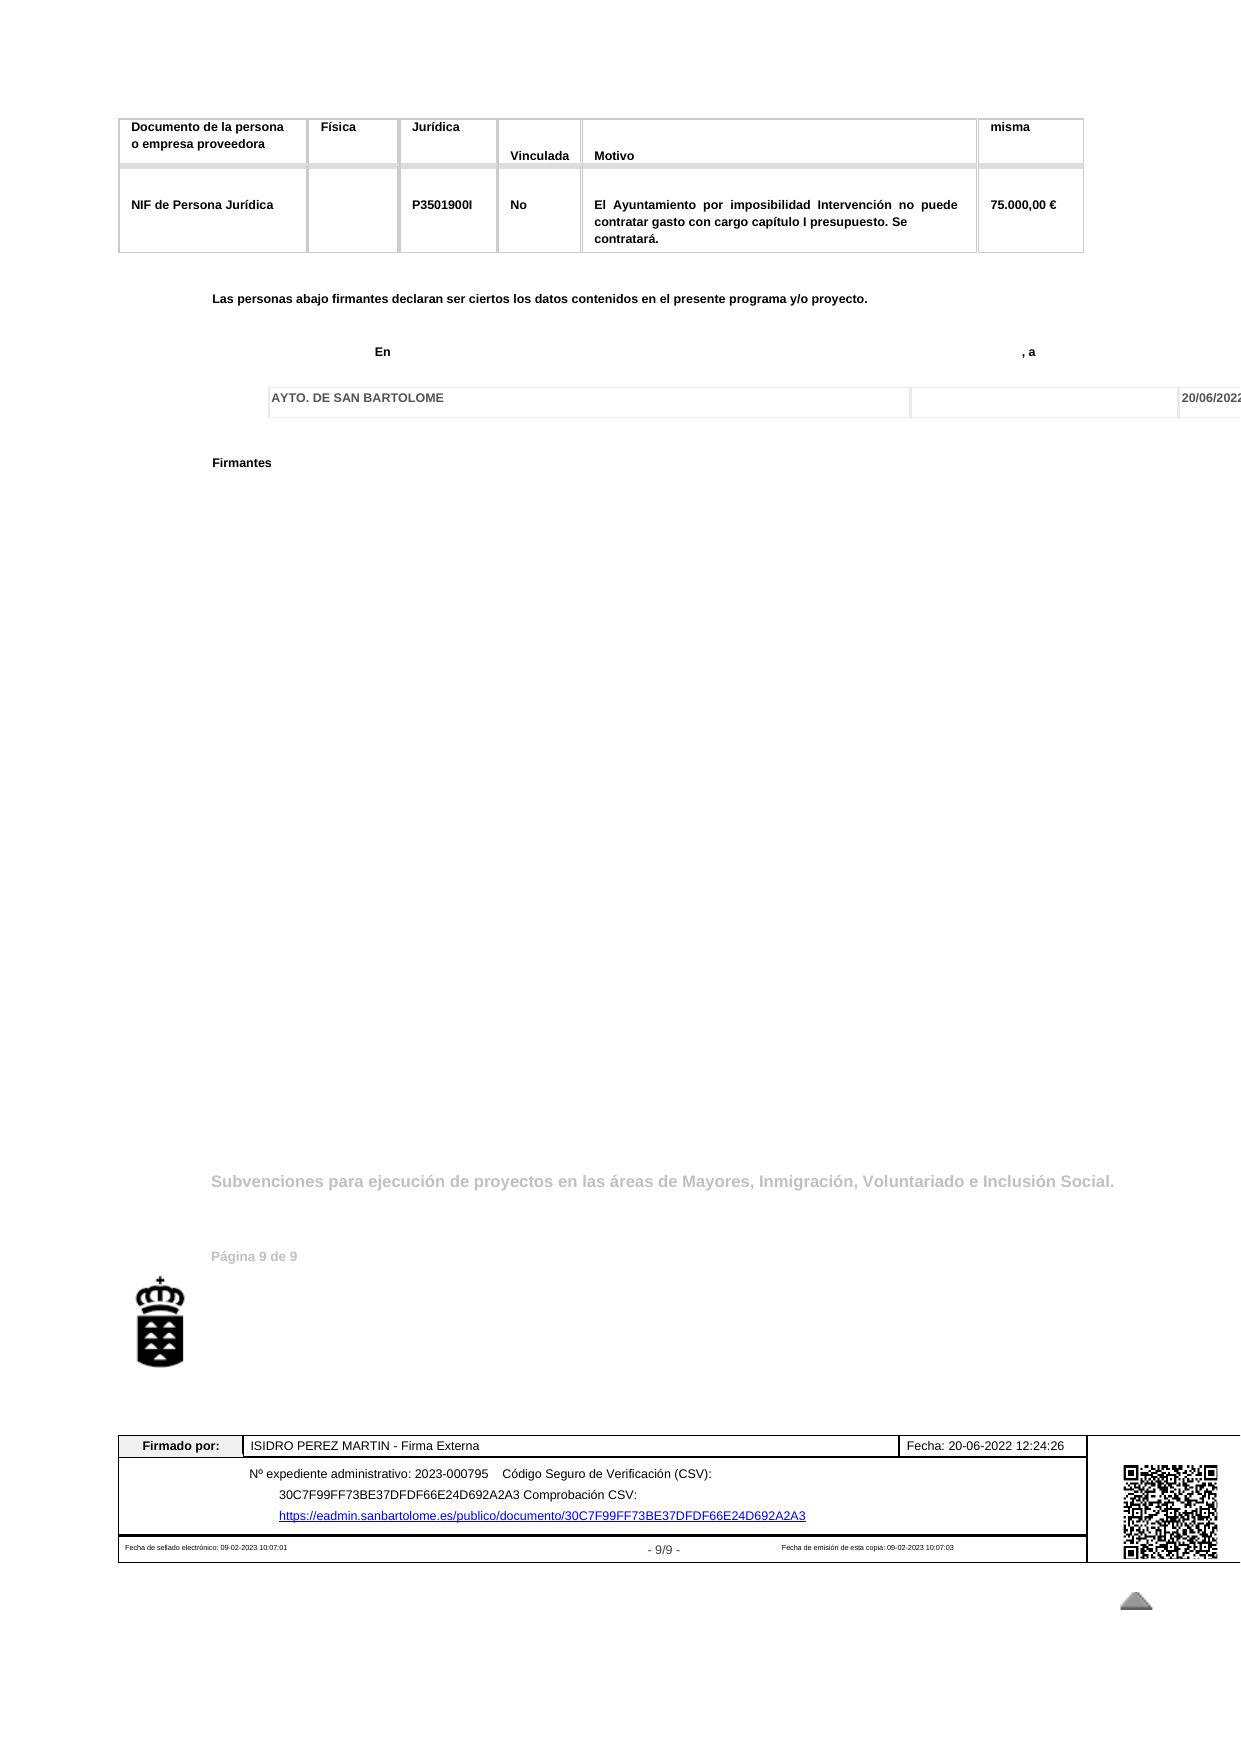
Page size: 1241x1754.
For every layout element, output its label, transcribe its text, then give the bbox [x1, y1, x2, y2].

table_cell No [499, 169, 580, 252]
table_cell Fecha de sellado electrónico: 09-02-2023 10:07:01 - 9/9 - Fecha de emisión de esta copia: 09-02-2023 10:07:03 [119, 1537, 1086, 1562]
table_header AYTO. DE SAN BARTOLOME [270, 388, 909, 417]
table_header Firmado por: [119, 1436, 242, 1454]
table_header misma [979, 120, 1083, 163]
text Las personas abajo firmantes declaran ser ciertos los datos contenidos en el presente programa y/o proyecto. [212, 292, 1122, 306]
table_header Documento de la persona o empresa proveedora [120, 120, 306, 163]
table_cell Nº expediente administrativo: 2023-000795 Código Seguro de Verificación (CSV): 30C7F99FF73BE37DFDF66E24D692A2A3 Comprobación CSV: https://eadmin.sanbartolome.es/publico/documento/30C7F99FF73BE37DFDF66E24D692A2A3 [119, 1458, 1086, 1534]
table_header Motivo [583, 120, 976, 163]
table_header [912, 388, 1177, 417]
table_header Jurídica [401, 120, 496, 163]
table_cell NIF de Persona Jurídica [120, 169, 306, 252]
text Subvenciones para ejecución de proyectos en las áreas de Mayores, Inmigración, Voluntariado e Inclusión Social. [211, 1171, 1122, 1191]
table_cell [309, 169, 397, 252]
table_header Fecha: 20-06-2022 12:24:26 [900, 1436, 1086, 1456]
table_header Vinculada [499, 120, 580, 163]
table_header ISIDRO PEREZ MARTIN - Firma Externa [244, 1436, 898, 1456]
text En , a [374, 344, 1122, 358]
table_header [1088, 1436, 1240, 1562]
text Firmantes [212, 456, 1122, 470]
text Página 9 de 9 [211, 1248, 1122, 1264]
table_cell 75.000,00 € [979, 169, 1083, 252]
table_header Física [309, 120, 397, 163]
table_header 20/06/2022 [1180, 388, 1240, 417]
table_cell El Ayuntamiento por imposibilidad Intervención no puede contratar gasto con cargo capítulo I presupuesto. Se contratará. [583, 169, 976, 252]
table_cell P3501900I [401, 169, 496, 252]
